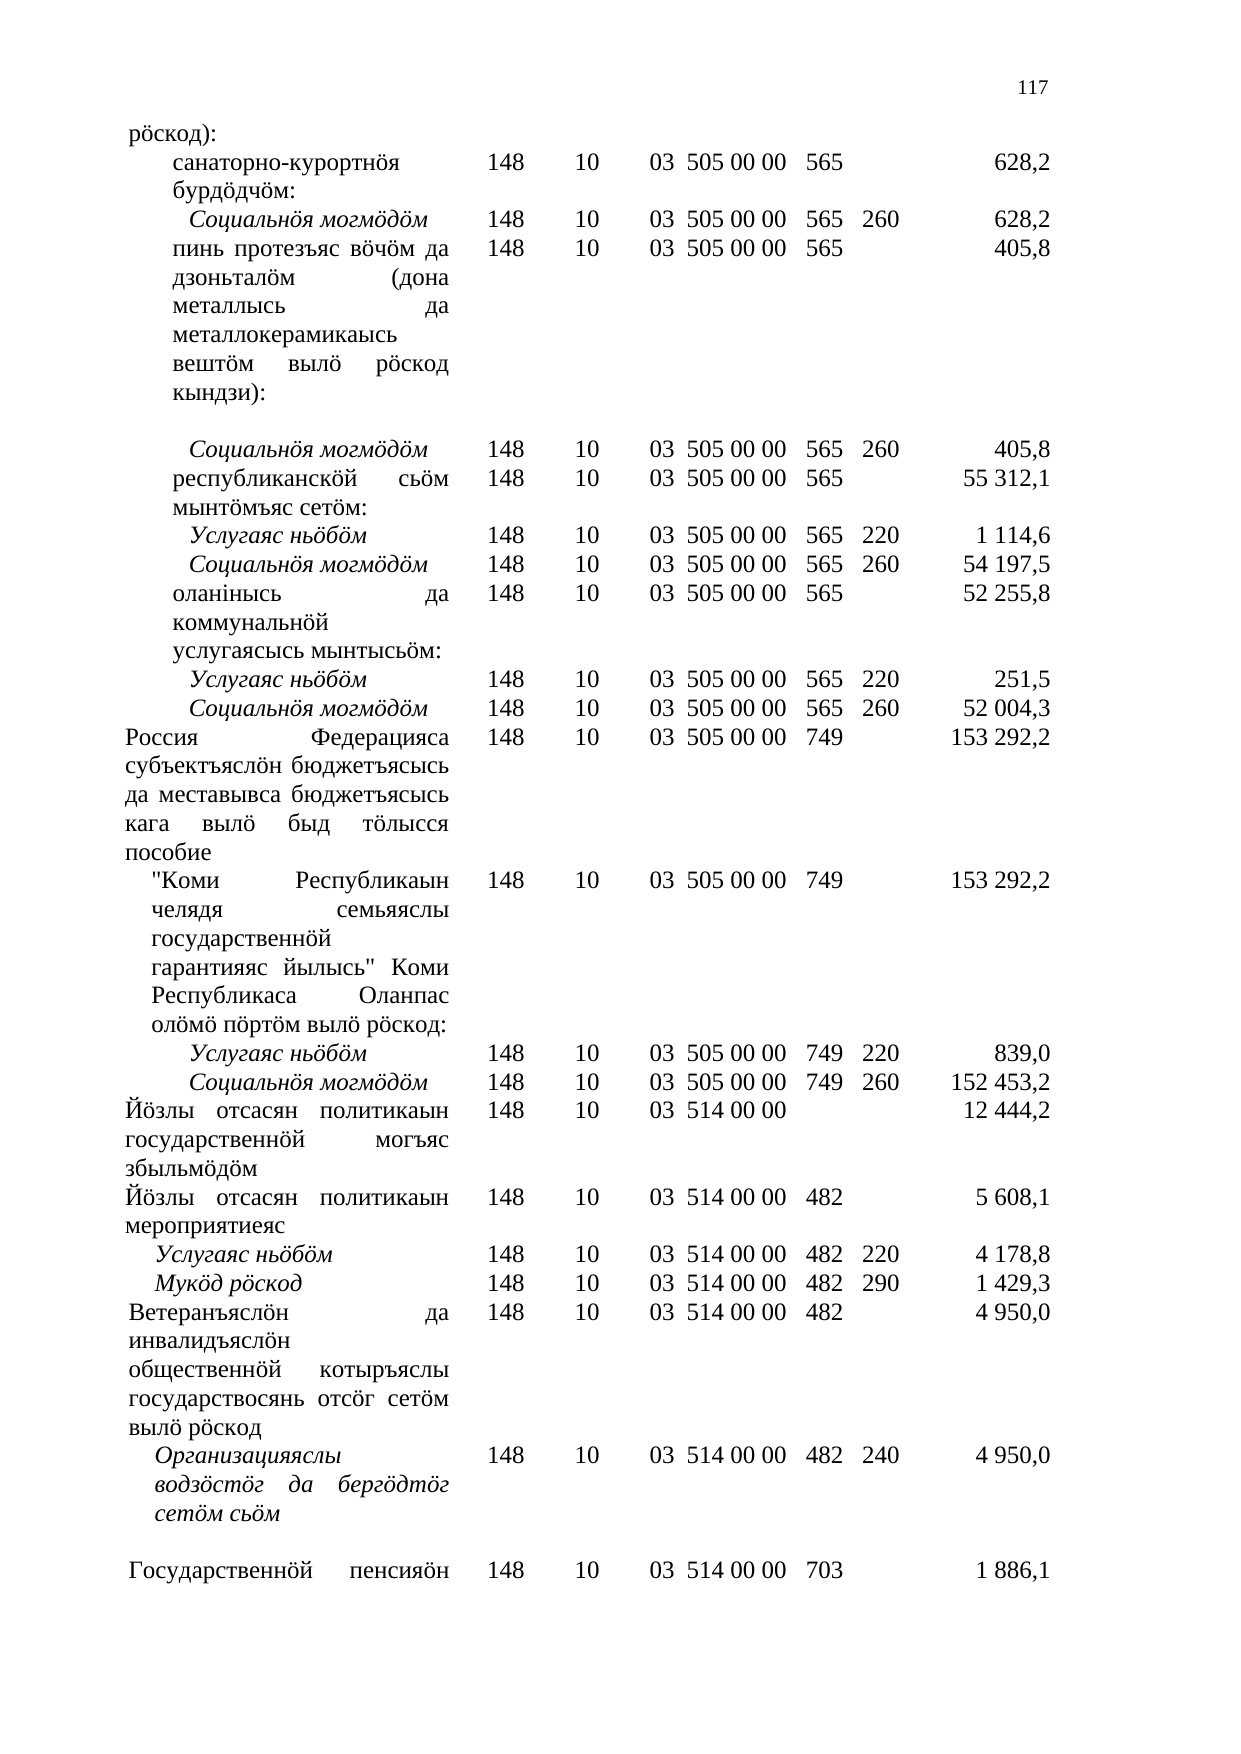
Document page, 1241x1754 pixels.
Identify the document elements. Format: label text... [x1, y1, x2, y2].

table_cell 152 453,2 [905, 1067, 1056, 1096]
table_cell 148 [455, 1297, 530, 1441]
table_cell 290 [849, 1268, 905, 1297]
table_cell 482 [793, 1441, 849, 1556]
table_cell 405,8 [905, 233, 1056, 434]
table_cell 03 [605, 664, 680, 693]
table_cell Социальнöя могмöдöм [119, 1067, 455, 1096]
table_cell 482 [793, 1268, 849, 1297]
table_cell 12 444,2 [905, 1096, 1056, 1182]
table_cell Социальнöя могмöдöм [119, 549, 455, 578]
table_cell 148 [455, 664, 530, 693]
table_cell 148 [455, 147, 530, 204]
table_cell 505 00 00 [680, 233, 793, 434]
table_cell 505 00 00 [680, 434, 793, 463]
table_cell [849, 1297, 905, 1441]
table_cell 148 [455, 578, 530, 664]
table_cell 1 114,6 [905, 521, 1056, 549]
table_cell 10 [530, 434, 605, 463]
table_cell 514 00 00 [680, 1268, 793, 1297]
table_cell [849, 147, 905, 204]
table_cell 54 197,5 [905, 549, 1056, 578]
table_cell 148 [455, 1038, 530, 1067]
table_cell 505 00 00 [680, 463, 793, 521]
table_cell [793, 118, 849, 147]
table_cell 148 [455, 1182, 530, 1239]
table_cell 10 [530, 1096, 605, 1182]
table_cell [849, 1556, 905, 1584]
table_cell 03 [605, 434, 680, 463]
table_cell [849, 1182, 905, 1239]
table_cell 03 [605, 1268, 680, 1297]
table_cell 10 [530, 1268, 605, 1297]
table_cell 505 00 00 [680, 549, 793, 578]
table_cell 4 950,0 [905, 1441, 1056, 1556]
table_cell 03 [605, 693, 680, 722]
table_cell 260 [849, 693, 905, 722]
table_cell 260 [849, 1067, 905, 1096]
table_cell 148 [455, 1268, 530, 1297]
table_cell 10 [530, 1067, 605, 1096]
table_cell 1 429,3 [905, 1268, 1056, 1297]
table_cell 148 [455, 866, 530, 1038]
table_cell 03 [605, 1441, 680, 1556]
table_cell Государственнöй пенсияöн [119, 1556, 455, 1584]
table_cell оланінысь да коммунальнöй услугаясысь мынтысьöм: [119, 578, 455, 664]
table_cell Услугаяс ньöбöм [119, 1239, 455, 1268]
table_cell [530, 118, 605, 147]
table_cell 565 [793, 549, 849, 578]
table_cell 505 00 00 [680, 664, 793, 693]
table_cell 505 00 00 [680, 578, 793, 664]
table_cell 03 [605, 204, 680, 233]
table_cell 220 [849, 1038, 905, 1067]
table_cell Россия Федерацияса субъектъяслöн бюджетъясысь да меставывса бюджетъясысь кага вылö быд тöлысся пособие [119, 722, 455, 866]
table_cell Мукöд рöскод [119, 1268, 455, 1297]
table_cell Услугаяс ньöбöм [119, 1038, 455, 1067]
table_cell 10 [530, 664, 605, 693]
table_cell 10 [530, 1182, 605, 1239]
table_cell 03 [605, 866, 680, 1038]
table_cell 10 [530, 204, 605, 233]
table_cell [849, 1096, 905, 1182]
table_cell 03 [605, 578, 680, 664]
table_cell 03 [605, 1038, 680, 1067]
table_cell 260 [849, 204, 905, 233]
table_cell 839,0 [905, 1038, 1056, 1067]
table_cell 10 [530, 1441, 605, 1556]
table_cell 03 [605, 463, 680, 521]
table_cell 565 [793, 204, 849, 233]
table_cell рöскод): [119, 118, 455, 147]
table_cell [849, 866, 905, 1038]
table_cell Йöзлы отсасян политикаын мероприятиеяс [119, 1182, 455, 1239]
table_cell 03 [605, 1239, 680, 1268]
table_cell 565 [793, 693, 849, 722]
table_cell 482 [793, 1182, 849, 1239]
table_cell 628,2 [905, 147, 1056, 204]
table_cell 10 [530, 463, 605, 521]
table_cell 514 00 00 [680, 1441, 793, 1556]
table_cell 10 [530, 147, 605, 204]
table_cell 220 [849, 664, 905, 693]
table_cell 565 [793, 664, 849, 693]
table_cell 565 [793, 434, 849, 463]
table_cell 505 00 00 [680, 521, 793, 549]
table_cell 153 292,2 [905, 866, 1056, 1038]
table_cell 10 [530, 1239, 605, 1268]
table_cell 148 [455, 434, 530, 463]
table_cell 148 [455, 1239, 530, 1268]
table_cell 148 [455, 693, 530, 722]
table_cell 482 [793, 1297, 849, 1441]
table_cell 148 [455, 463, 530, 521]
table_cell 55 312,1 [905, 463, 1056, 521]
table_cell 220 [849, 1239, 905, 1268]
table_cell 220 [849, 521, 905, 549]
table_cell 148 [455, 204, 530, 233]
table_cell Йöзлы отсасян политикаын государственнöй могъяс збыльмöдöм [119, 1096, 455, 1182]
table_cell 03 [605, 521, 680, 549]
table_cell 1 886,1 [905, 1556, 1056, 1584]
table_cell [849, 118, 905, 147]
table_cell 10 [530, 1038, 605, 1067]
table_cell 4 178,8 [905, 1239, 1056, 1268]
table_cell 10 [530, 1556, 605, 1584]
table_cell 565 [793, 521, 849, 549]
table_cell 10 [530, 233, 605, 434]
table_cell 749 [793, 1038, 849, 1067]
table_cell 4 950,0 [905, 1297, 1056, 1441]
table_cell 148 [455, 1096, 530, 1182]
table_cell 749 [793, 866, 849, 1038]
table_cell 482 [793, 1239, 849, 1268]
table_cell 749 [793, 722, 849, 866]
table_cell 52 004,3 [905, 693, 1056, 722]
table_cell [605, 118, 680, 147]
table_cell 10 [530, 578, 605, 664]
table_cell 514 00 00 [680, 1096, 793, 1182]
table_cell 505 00 00 [680, 147, 793, 204]
table_cell 514 00 00 [680, 1297, 793, 1441]
table_cell 148 [455, 1556, 530, 1584]
table_cell 505 00 00 [680, 866, 793, 1038]
table_cell 10 [530, 1297, 605, 1441]
table_cell 10 [530, 866, 605, 1038]
table_cell 148 [455, 1067, 530, 1096]
table_cell 148 [455, 549, 530, 578]
table_cell 505 00 00 [680, 204, 793, 233]
table_cell Услугаяс ньöбöм [119, 664, 455, 693]
table_cell [849, 463, 905, 521]
table_cell 03 [605, 233, 680, 434]
table_cell 03 [605, 722, 680, 866]
table_cell 565 [793, 233, 849, 434]
table_cell 148 [455, 722, 530, 866]
table_cell республиканскöй сьöм мынтöмъяс сетöм: [119, 463, 455, 521]
table_cell Социальнöя могмöдöм [119, 693, 455, 722]
table_cell 03 [605, 1556, 680, 1584]
table_cell 148 [455, 521, 530, 549]
table_cell Ветеранъяслöн да инвалидъяслöн общественнöй котыръяслы государствосянь отсöг сетöм вылö рöскод [119, 1297, 455, 1441]
table_cell [849, 722, 905, 866]
table_cell [455, 118, 530, 147]
table_cell 148 [455, 1441, 530, 1556]
table_cell 260 [849, 434, 905, 463]
table_cell санаторно-курортнöя бурдöдчöм: [119, 147, 455, 204]
table_cell 514 00 00 [680, 1239, 793, 1268]
table_cell 565 [793, 147, 849, 204]
table_cell Социальнöя могмöдöм [119, 204, 455, 233]
table_cell [793, 1096, 849, 1182]
table_cell 565 [793, 578, 849, 664]
table_cell 5 608,1 [905, 1182, 1056, 1239]
table_cell 514 00 00 [680, 1182, 793, 1239]
table_cell [849, 233, 905, 434]
table_cell 505 00 00 [680, 722, 793, 866]
table_cell 03 [605, 1067, 680, 1096]
table_cell 251,5 [905, 664, 1056, 693]
table_cell 703 [793, 1556, 849, 1584]
table_cell Организацияяслы водзöстöг да бергöдтöг сетöм сьöм [119, 1441, 455, 1556]
table_cell [680, 118, 793, 147]
table_cell 505 00 00 [680, 1067, 793, 1096]
table_cell 10 [530, 549, 605, 578]
table_cell 749 [793, 1067, 849, 1096]
table_cell 03 [605, 1182, 680, 1239]
table_cell 505 00 00 [680, 1038, 793, 1067]
table_cell 10 [530, 722, 605, 866]
table_cell 505 00 00 [680, 693, 793, 722]
table_cell 10 [530, 521, 605, 549]
table_cell 52 255,8 [905, 578, 1056, 664]
table_cell [849, 578, 905, 664]
table_cell 03 [605, 549, 680, 578]
table_cell 10 [530, 693, 605, 722]
table_cell 628,2 [905, 204, 1056, 233]
table_cell 260 [849, 549, 905, 578]
table_cell 153 292,2 [905, 722, 1056, 866]
table_cell 03 [605, 1297, 680, 1441]
table_cell 03 [605, 147, 680, 204]
table_cell 240 [849, 1441, 905, 1556]
table_cell 03 [605, 1096, 680, 1182]
table_cell "Коми Республикаын челядя семьяяслы государственнöй гарантияяс йылысь" Коми Республикаса Оланпас олöмö пöртöм вылö рöскод: [119, 866, 455, 1038]
table_cell Социальнöя могмöдöм [119, 434, 455, 463]
table_cell 405,8 [905, 434, 1056, 463]
table_cell Услугаяс ньöбöм [119, 521, 455, 549]
table_cell 514 00 00 [680, 1556, 793, 1584]
table_cell пинь протезъяс вöчöм да дзоньталöм (дона металлысь да металлокерамикаысь вештöм вылö рöскод кындзи): [119, 233, 455, 434]
table_cell [905, 118, 1056, 147]
table_cell 565 [793, 463, 849, 521]
table_cell 148 [455, 233, 530, 434]
